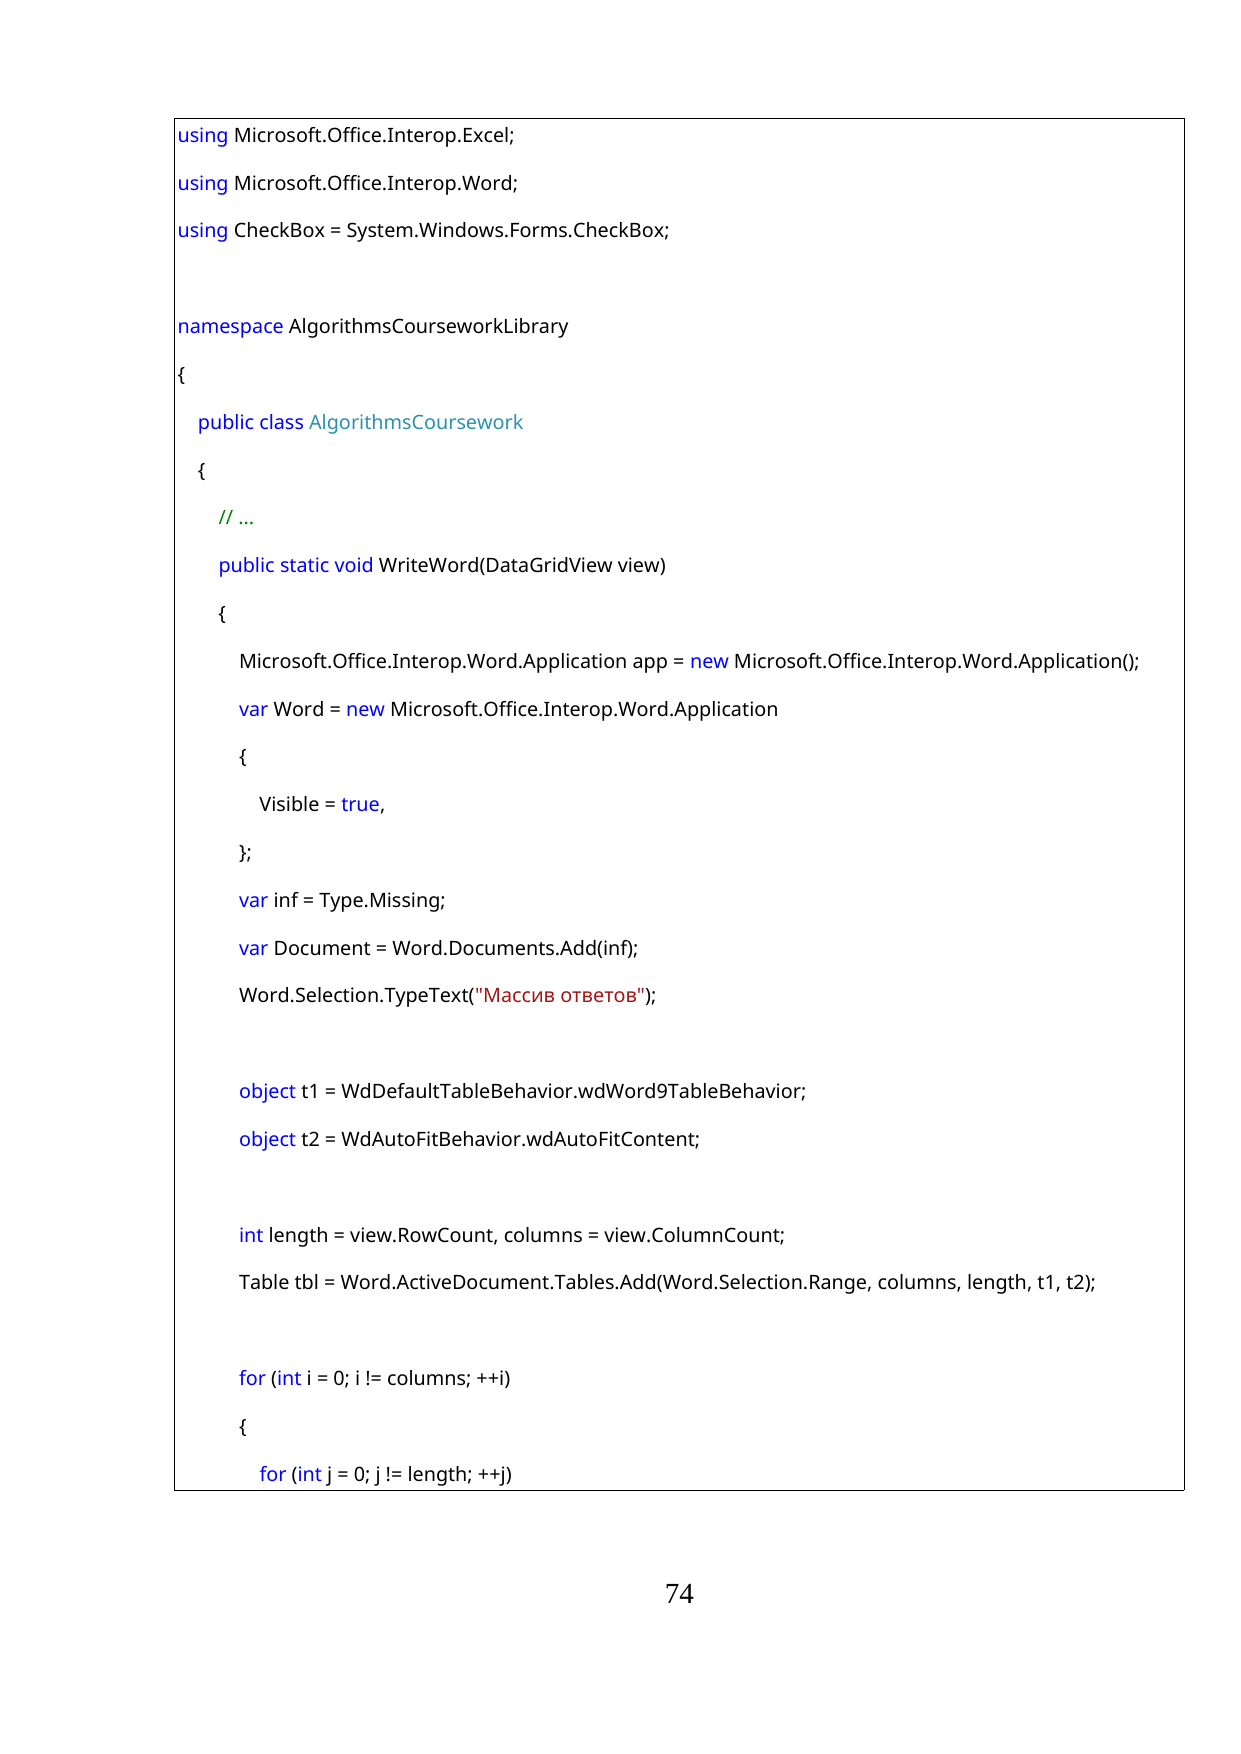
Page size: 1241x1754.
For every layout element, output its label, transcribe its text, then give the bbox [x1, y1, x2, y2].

text object t1 = WdDefaultTableBehavior.wdWord9TableBehavior; [175, 1074, 1184, 1104]
text { [175, 357, 1184, 387]
text { [175, 1409, 1184, 1439]
text Word.Selection.TypeText("Массив ответов"); [175, 979, 1184, 1009]
text Microsoft.Office.Interop.Word.Application app = new Microsoft.Office.Interop.Word.Application(); [175, 644, 1184, 674]
text int length = view.RowCount, columns = view.ColumnCount; [175, 1218, 1184, 1248]
text { [175, 453, 1184, 483]
text // ... [175, 501, 1184, 531]
text for (int i = 0; i != columns; ++i) [175, 1361, 1184, 1391]
text var inf = Type.Missing; [175, 883, 1184, 913]
text namespace AlgorithmsCourseworkLibrary [175, 309, 1184, 339]
text public static void WriteWord(DataGridView view) [175, 548, 1184, 578]
text for (int j = 0; j != length; ++j) [175, 1457, 1184, 1490]
text var Document = Word.Documents.Add(inf); [175, 931, 1184, 961]
text }; [175, 835, 1184, 865]
text public class AlgorithmsCoursework [175, 405, 1184, 435]
text object t2 = WdAutoFitBehavior.wdAutoFitContent; [175, 1122, 1184, 1152]
text Visible = true, [175, 787, 1184, 817]
text var Word = new Microsoft.Office.Interop.Word.Application [175, 692, 1184, 722]
text using Microsoft.Office.Interop.Word; [175, 166, 1184, 196]
text { [175, 596, 1184, 626]
text using CheckBox = System.Windows.Forms.CheckBox; [175, 214, 1184, 244]
text { [175, 740, 1184, 770]
text using Microsoft.Office.Interop.Excel; [175, 119, 1184, 148]
text Table tbl = Word.ActiveDocument.Tables.Add(Word.Selection.Range, columns, length, t1, t2); [175, 1266, 1184, 1296]
